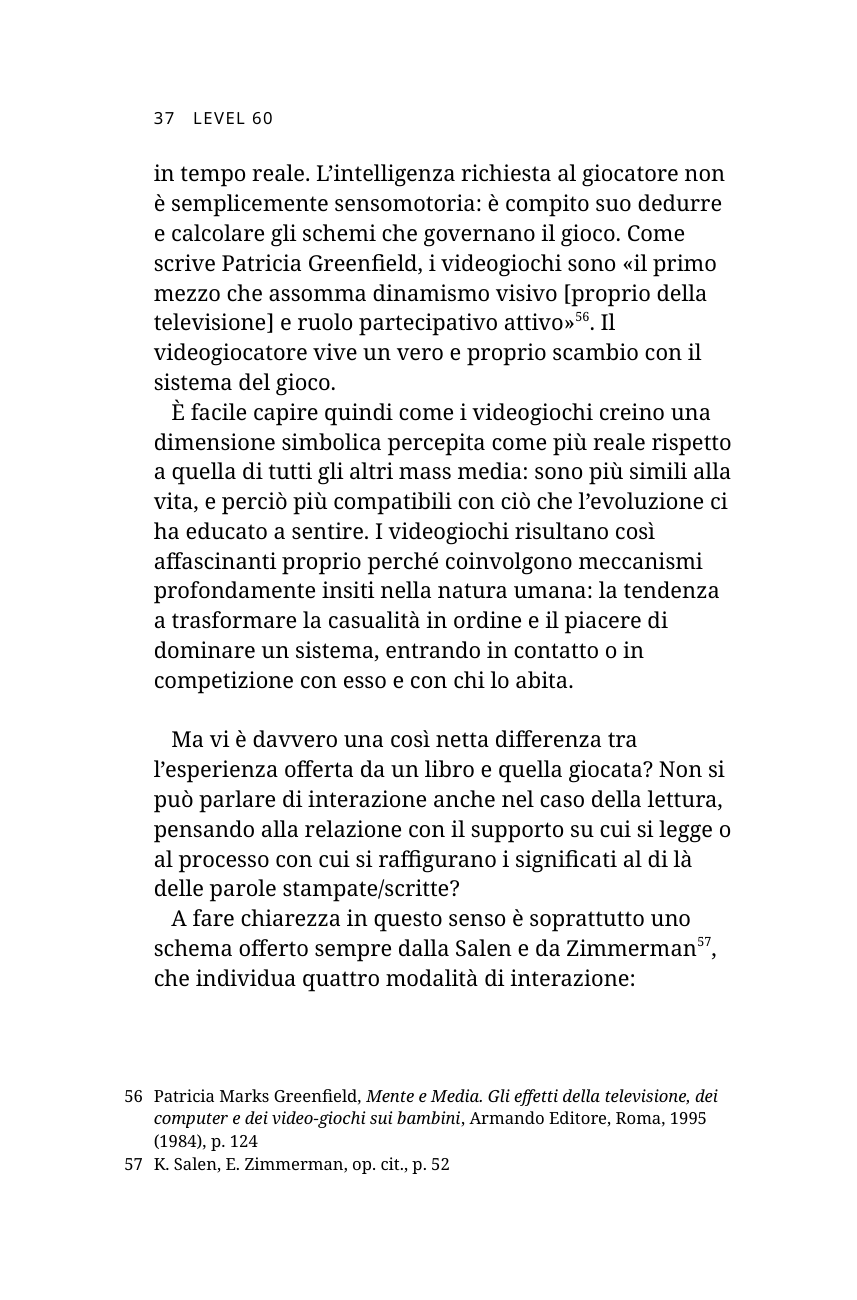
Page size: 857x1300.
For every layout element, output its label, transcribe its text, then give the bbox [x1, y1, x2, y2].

text in tempo reale. L’intelligenza richiesta al giocatore non è semplicemente sensomotoria: è compito suo dedurre e calcolare gli schemi che governano il gioco. Come scrive Patricia Greenfield, i videogiochi sono «il primo mezzo che assomma dinamismo visivo [proprio della televisione] e ruolo partecipativo attivo». Il videogiocatore vive un vero e proprio scambio con il sistema del gioco. [153, 158, 732, 397]
text Patricia Marks Greenfield, Mente e Media. Gli effetti della televisione, dei computer e dei video-giochi sui bambini, Armando Editore, Roma, 1995 (1984), p. 124 [124, 1084, 732, 1152]
text A fare chiarezza in questo senso è soprattutto uno schema offerto sempre dalla Salen e da Zimmerman, che individua quattro modalità di interazione: [153, 903, 732, 993]
text È facile capire quindi come i videogiochi creino una dimensione simbolica percepita come più reale rispetto a quella di tutti gli altri mass media: sono più simili alla vita, e perciò più compatibili con ciò che l’evoluzione ci ha educato a sentire. I videogiochi risultano così affascinanti proprio perché coinvolgono meccanismi profondamente insiti nella natura umana: la tendenza a trasformare la casualità in ordine e il piacere di dominare un sistema, entrando in contatto o in competizione con esso e con chi lo abita. [153, 397, 732, 695]
text K. Salen, E. Zimmerman, op. cit., p. 52 [124, 1152, 732, 1175]
text Ma vi è davvero una così netta differenza tra l’esperienza offerta da un libro e quella giocata? Non si può parlare di interazione anche nel caso della lettura, pensando alla relazione con il supporto su cui si legge o al processo con cui si raffigurano i significati al di là delle parole stampate/scritte? [153, 724, 732, 903]
